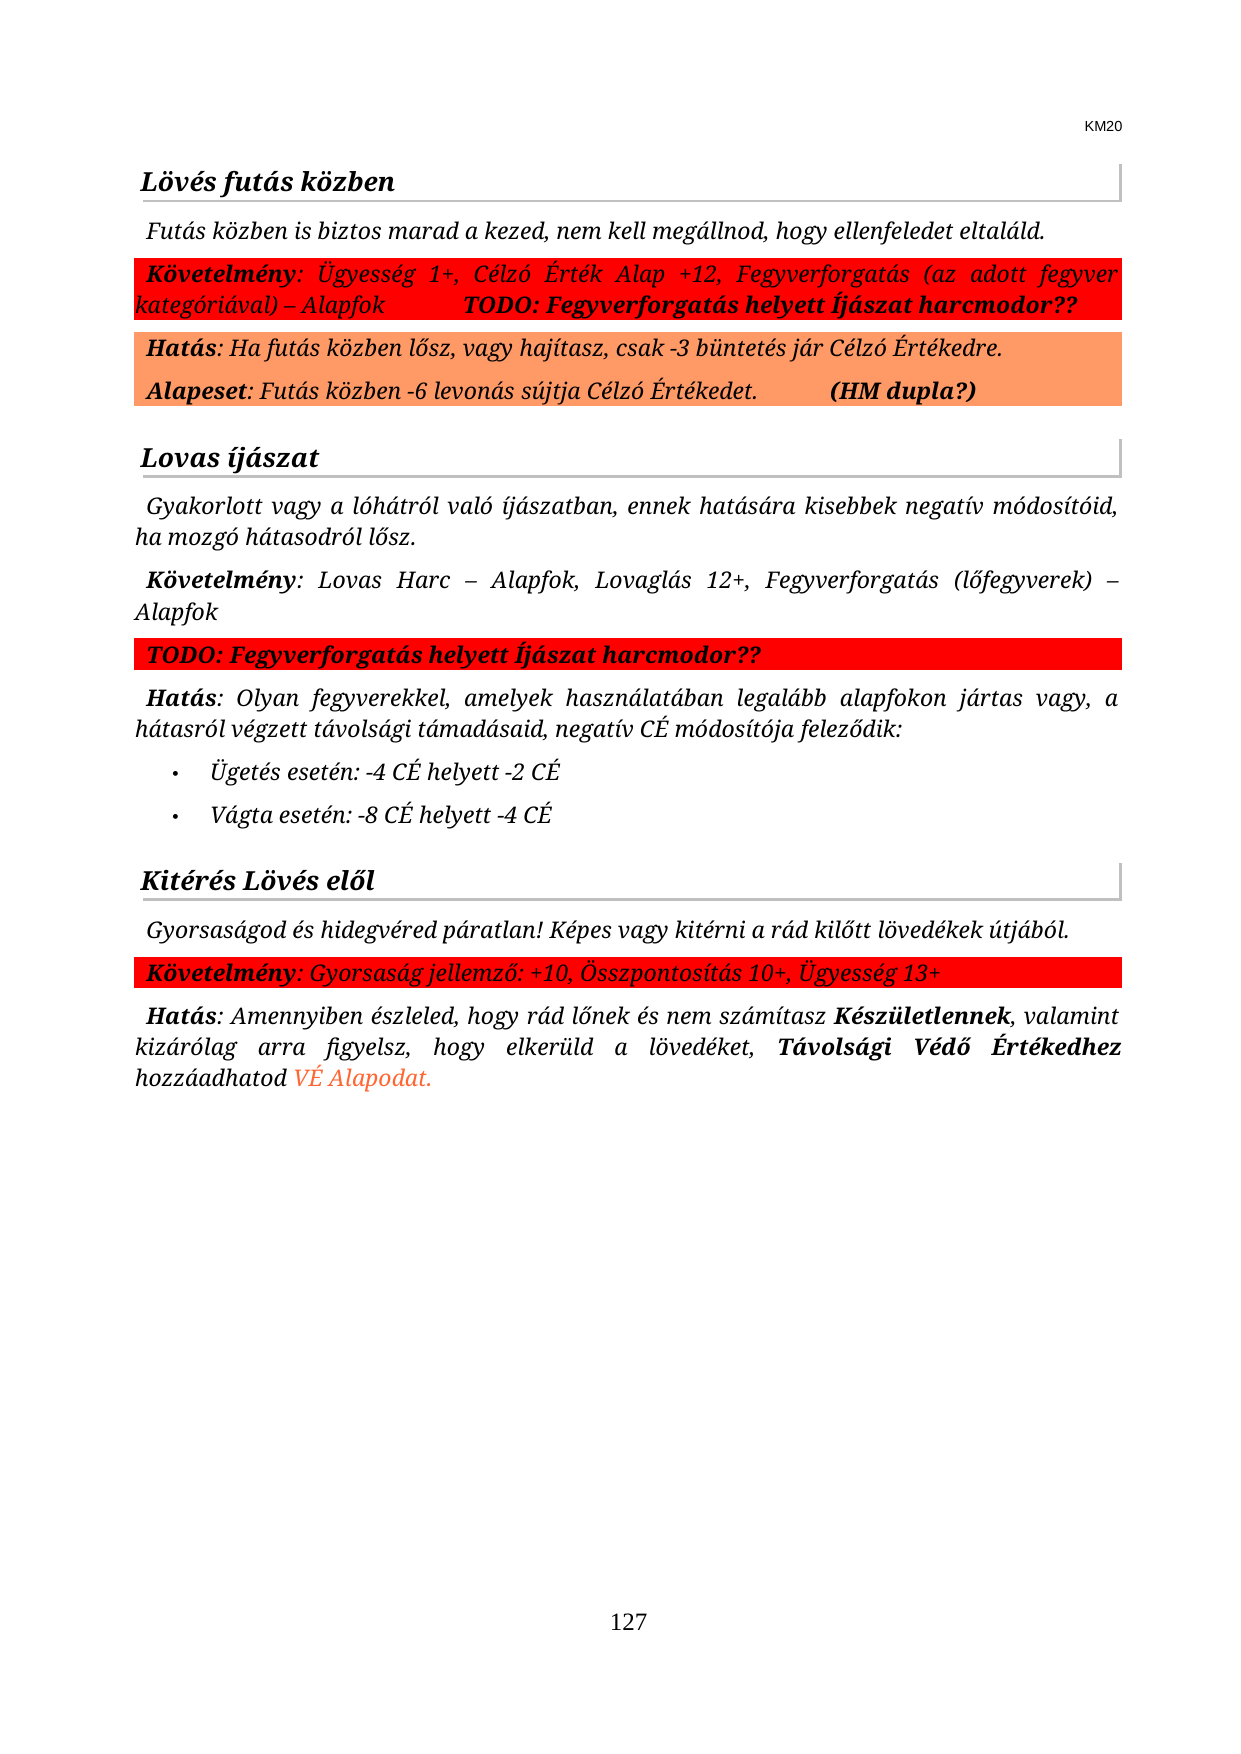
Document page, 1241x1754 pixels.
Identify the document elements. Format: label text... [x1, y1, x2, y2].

text Futás közben is biztos marad a kezed, nem kell megállnod, hogy ellenfeledet eltaláld. [134, 215, 1122, 246]
text Hatás: Ha futás közben lősz, vagy hajítasz, csak -3 büntetés jár Célzó Értékedre. [134, 332, 1122, 363]
text Követelmény: Lovas Harc – Alapfok, Lovaglás 12+, Fegyverforgatás (lőfegyverek) – Alapfok [134, 564, 1122, 627]
text Gyorsaságod és hidegvéred páratlan! Képes vagy kitérni a rád kilőtt lövedékek útjából. [134, 914, 1122, 945]
subtitle Lövés futás közben [140, 164, 1119, 199]
list Vágta esetén: -8 CÉ helyett -4 CÉ [172, 799, 1122, 830]
text Hatás: Amennyiben észleled, hogy rád lőnek és nem számítasz Készületlennek, valamint kizárólag arra figyelsz, hogy elkerüld a lövedéket, Távolsági Védő Értékedhez hozzáadhatod VÉ Alapodat. [134, 1000, 1122, 1093]
text TODO: Fegyverforgatás helyett Íjászat harcmodor?? [134, 638, 1122, 670]
text Hatás: Olyan fegyverekkel, amelyek használatában legalább alapfokon jártas vagy, a hátasról végzett távolsági támadásaid, negatív CÉ módosítója feleződik: [134, 682, 1122, 744]
list Ügetés esetén: -4 CÉ helyett -2 CÉ [172, 756, 1122, 787]
text Követelmény: Gyorsaság jellemző: +10, Összpontosítás 10+, Ügyesség 13+ [134, 957, 1122, 988]
subtitle Kitérés Lövés elől [140, 863, 1119, 898]
text Alapeset: Futás közben -6 levonás sújtja Célzó Értékedet. (HM dupla?) [134, 375, 1122, 406]
text Gyakorlott vagy a lóhátról való íjászatban, ennek hatására kisebbek negatív módosítóid, ha mozgó hátasodról lősz. [134, 490, 1122, 552]
text Követelmény: Ügyesség 1+, Célzó Érték Alap +12, Fegyverforgatás (az adott fegyver kategóriával) – Alapfok TODO: Fegyverforgatás helyett Íjászat harcmodor?? [134, 258, 1122, 320]
subtitle Lovas íjászat [140, 439, 1119, 475]
